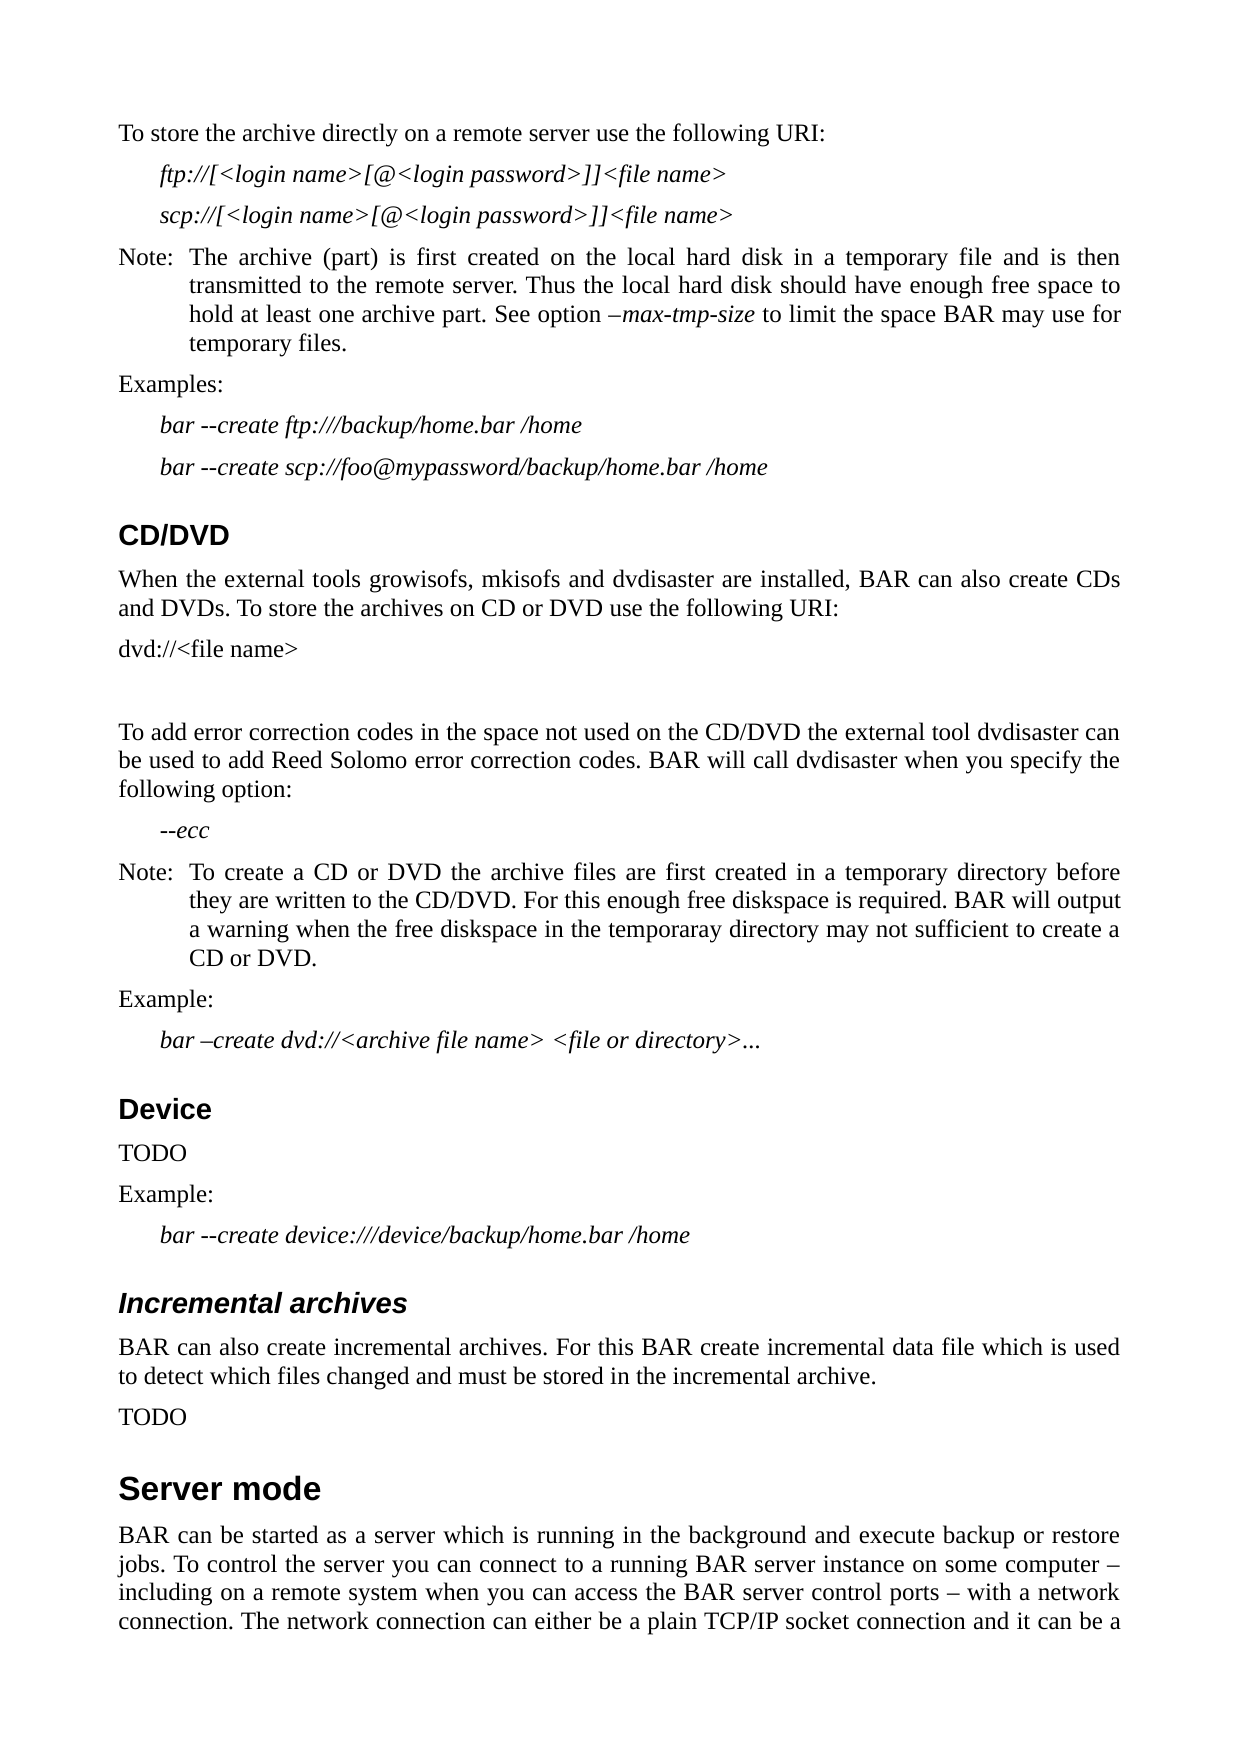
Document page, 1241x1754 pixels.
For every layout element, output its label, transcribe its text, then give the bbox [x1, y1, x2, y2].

text bar –create dvd://<archive file name> <file or directory>... [159, 1025, 1122, 1054]
text Example: [118, 984, 1122, 1013]
subtitle Server mode [118, 1469, 1122, 1507]
text BAR can also create incremental archives. For this BAR create incremental data file which is used to detect which files changed and must be stored in the incremental archive. [118, 1332, 1122, 1390]
text Note: The archive (part) is first created on the local hard disk in a temporary file and is then transmitted to the remote server. Thus the local hard disk should have enough free space to hold at least one archive part. See option –max-tmp-size to limit the space BAR may use for temporary files. [118, 242, 1122, 357]
text bar --create device:///device/backup/home.bar /home [159, 1220, 1122, 1249]
subtitle Device [118, 1092, 1122, 1125]
subtitle Incremental archives [118, 1286, 1122, 1320]
text bar --create scp://foo@mypassword/backup/home.bar /home [159, 452, 1122, 481]
text scp://[<login name>[@<login password>]]<file name> [159, 201, 1122, 229]
text Example: [118, 1179, 1122, 1208]
text To store the archive directly on a remote server use the following URI: [118, 118, 1122, 147]
text dvd://<file name> [118, 634, 1122, 663]
text TODO [118, 1402, 1122, 1431]
text ftp://[<login name>[@<login password>]]<file name> [159, 159, 1122, 188]
text When the external tools growisofs, mkisofs and dvdisaster are installed, BAR can also create CDs and DVDs. To store the archives on CD or DVD use the following URI: [118, 564, 1122, 622]
text TODO [118, 1138, 1122, 1166]
subtitle CD/DVD [118, 518, 1122, 552]
text Note: To create a CD or DVD the archive files are first created in a temporary directory before they are written to the CD/DVD. For this enough free diskspace is required. BAR will output a warning when the free diskspace in the temporaray directory may not sufficient to create a CD or DVD. [118, 857, 1122, 972]
text bar --create ftp:///backup/home.bar /home [159, 411, 1122, 439]
text BAR can be started as a server which is running in the background and execute backup or restore jobs. To control the server you can connect to a running BAR server instance on some computer – including on a remote system when you can access the BAR server control ports – with a network connection. The network connection can either be a plain TCP/IP socket connection and it can be a [118, 1520, 1122, 1635]
text Examples: [118, 369, 1122, 398]
text To add error correction codes in the space not used on the CD/DVD the external tool dvdisaster can be used to add Reed Solomo error correction codes. BAR will call dvdisaster when you specify the following option: [118, 717, 1122, 803]
text --ecc [159, 815, 1122, 844]
